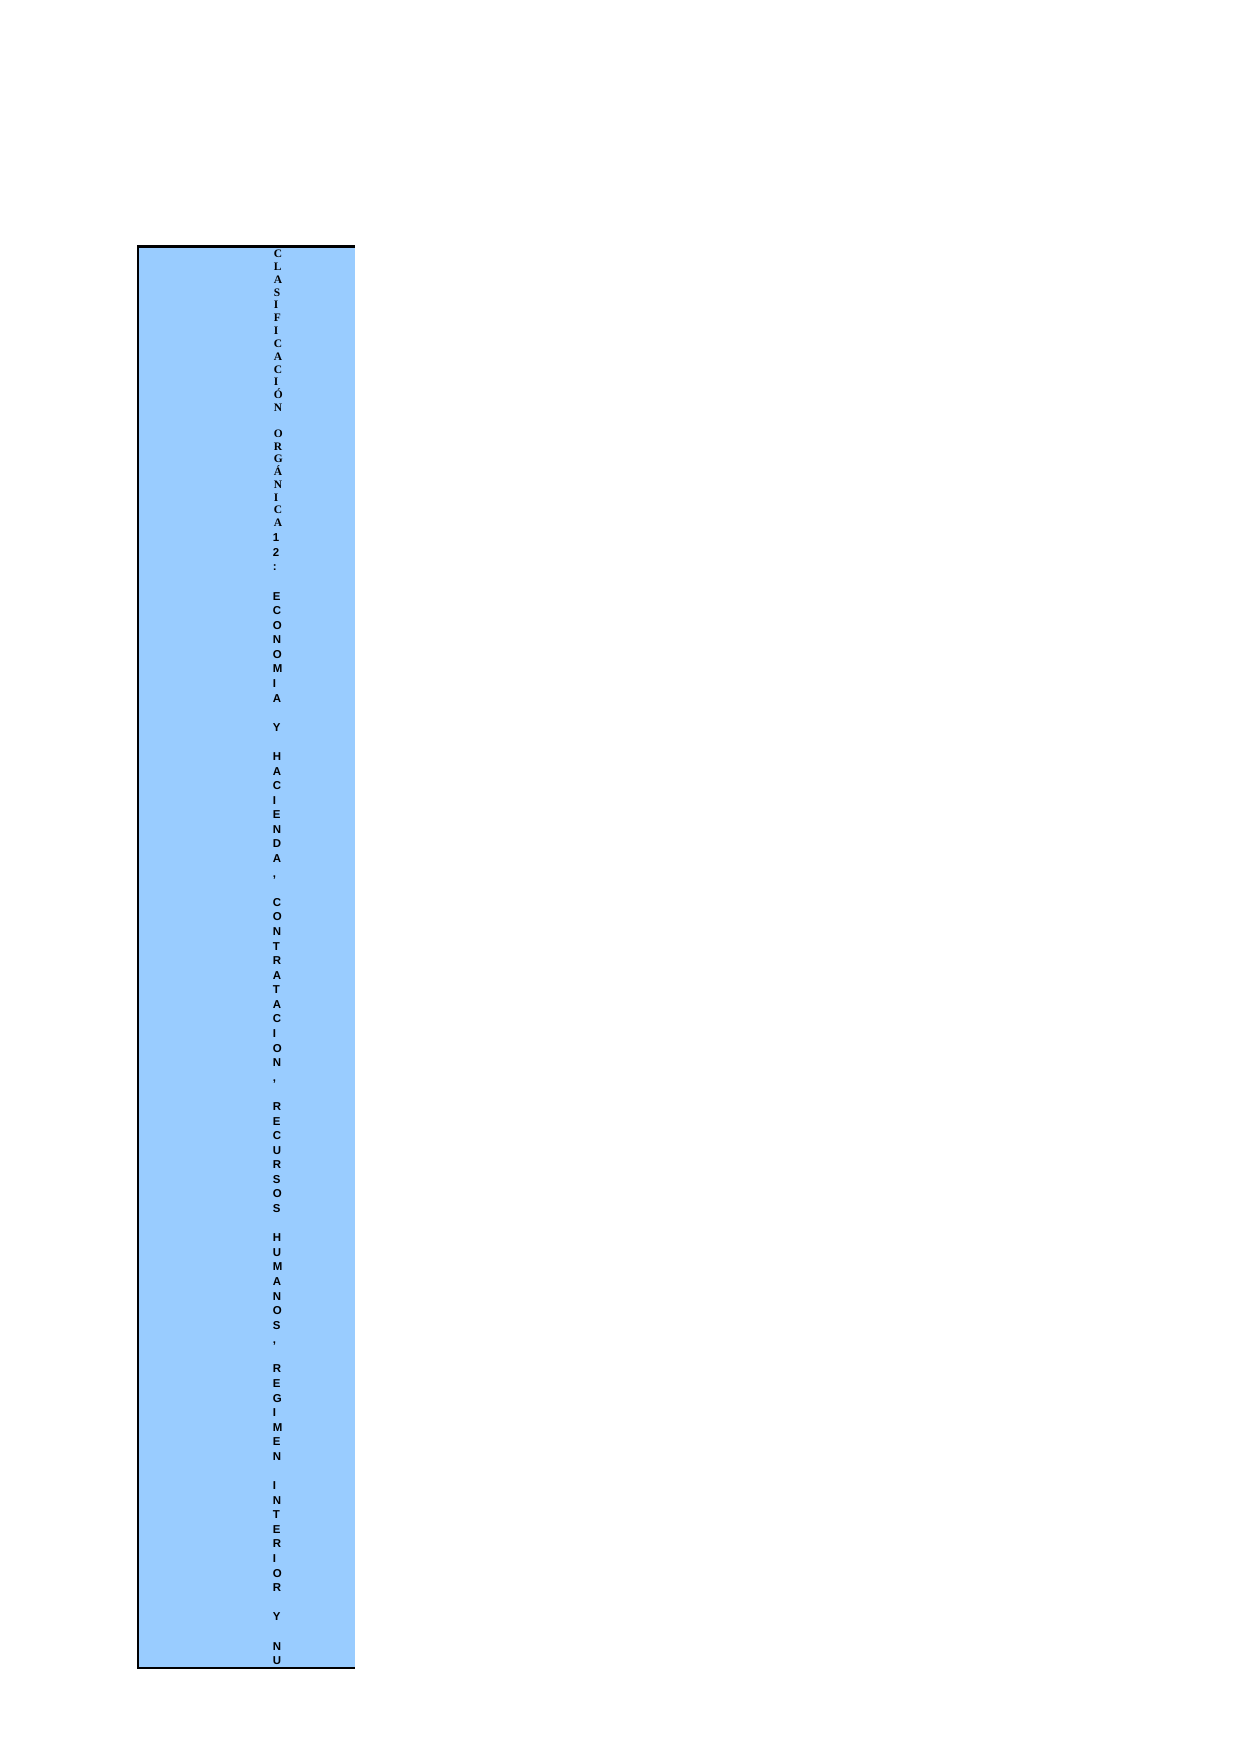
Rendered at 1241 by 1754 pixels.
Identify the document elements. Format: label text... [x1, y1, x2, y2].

table_header CLASIFICACIÓN ORGÁNICA 12: ECONOMIA Y HACIENDA, CONTRATACION, RECURSOS HUMANOS, REGIMEN INTERIOR Y NU [139, 248, 355, 1667]
